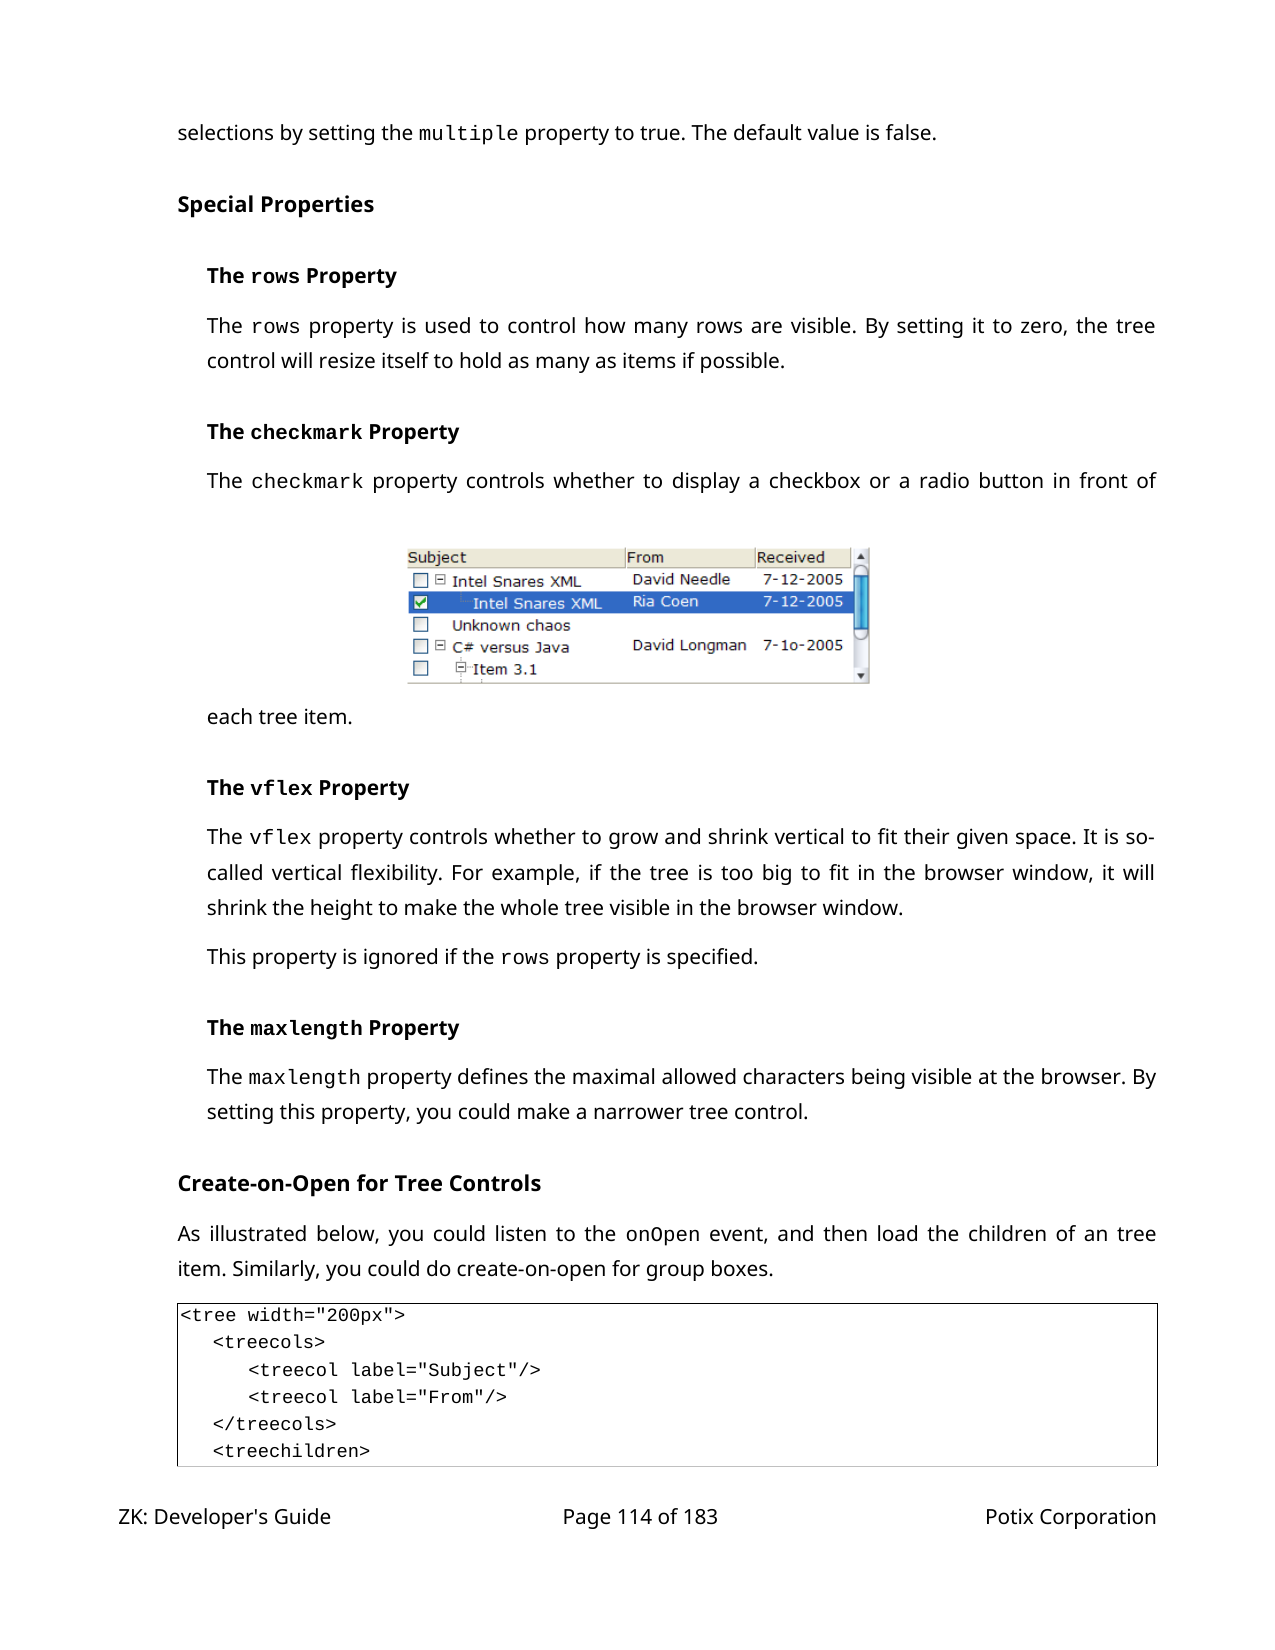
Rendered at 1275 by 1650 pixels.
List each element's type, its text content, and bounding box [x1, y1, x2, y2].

text <treecol label="Subject"/> [178, 1358, 1157, 1382]
subtitle Create-on-Open for Tree Controls [177, 1168, 1157, 1198]
text </treecols> [178, 1412, 1157, 1436]
text <tree width="200px"> [178, 1304, 1157, 1327]
text The vflex property controls whether to grow and shrink vertical to fit their given space. It is so-called vertical flexibility. For example, if the tree is too big to fit in the browser window, it will shrink the height to make the whole tree visible in the browser window. [207, 822, 1157, 921]
text The rows property is used to control how many rows are visible. By setting it to zero, the tree control will resize itself to hold as many as items if possible. [207, 311, 1157, 374]
text The maxlength property defines the maximal allowed characters being visible at the browser. By setting this property, you could make a narrower tree control. [207, 1062, 1157, 1126]
text <treecols> [178, 1330, 1157, 1355]
subtitle Special Properties [177, 189, 1157, 219]
subtitle The checkmark Property [207, 417, 1157, 446]
text selections by setting the multiple property to true. The default value is false. [177, 118, 1157, 147]
subtitle The rows Property [207, 262, 1157, 290]
text This property is ignored if the rows property is specified. [207, 942, 1157, 970]
subtitle The vflex Property [207, 773, 1157, 802]
text <treechildren> [178, 1439, 1157, 1466]
text <treecol label="From"/> [178, 1385, 1157, 1409]
text As illustrated below, you could listen to the onOpen event, and then load the children of an tree item. Similarly, you could do create-on-open for group boxes. [177, 1219, 1157, 1283]
picture [403, 544, 872, 685]
subtitle The maxlength Property [207, 1013, 1157, 1041]
text The checkmark property controls whether to display a checkbox or a radio button in front of each tree item. [207, 466, 1157, 731]
